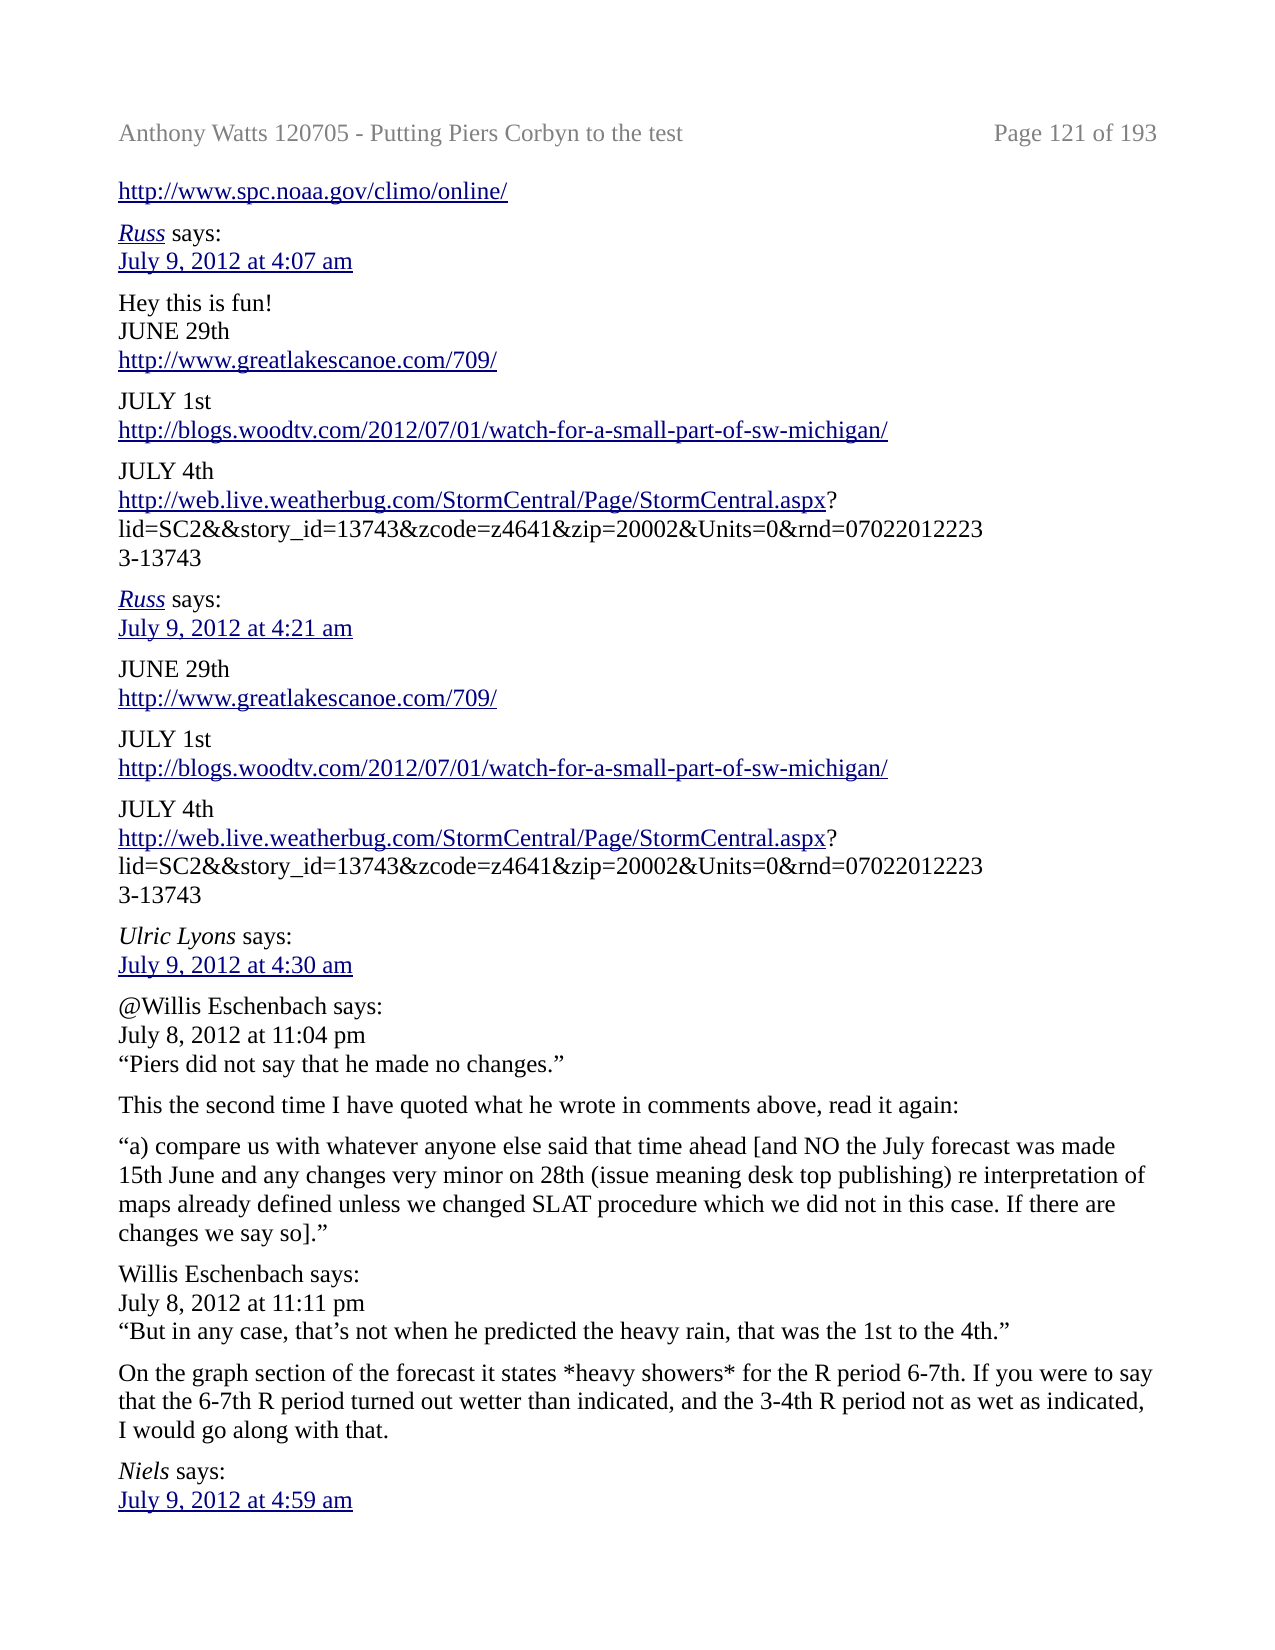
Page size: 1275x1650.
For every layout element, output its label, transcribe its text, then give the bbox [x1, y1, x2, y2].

text JULY 1st http://blogs.woodtv.com/2012/07/01/watch-for-a-small-part-of-sw-michigan/ [118, 386, 1157, 444]
text @Willis Eschenbach says: July 8, 2012 at 11:04 pm “Piers did not say that he made no changes.” [118, 991, 1157, 1078]
text July 9, 2012 at 4:30 am [118, 950, 1157, 979]
text “a) compare us with whatever anyone else said that time ahead [and NO the July forecast was made 15th June and any changes very minor on 28th (issue meaning desk top publishing) re interpretation of maps already defined unless we changed SLAT procedure which we did not in this case. If there are changes we say so].” [118, 1131, 1157, 1246]
text JULY 4th http://web.live.weatherbug.com/StormCentral/Page/StormCentral.aspx? lid=SC2&&story_id=13743&zcode=z4641&zip=20002&Units=0&rnd=07022012223 3-13743 [118, 794, 1157, 909]
text Hey this is fun! JUNE 29th http://www.greatlakescanoe.com/709/ [118, 288, 1157, 374]
text This the second time I have quoted what he wrote in comments above, read it again: [118, 1090, 1157, 1119]
text JULY 4th http://web.live.weatherbug.com/StormCentral/Page/StormCentral.aspx? lid=SC2&&story_id=13743&zcode=z4641&zip=20002&Units=0&rnd=07022012223 3-13743 [118, 456, 1157, 571]
text Russ says: [118, 218, 1157, 246]
text July 9, 2012 at 4:59 am [118, 1485, 1157, 1514]
text Russ says: [118, 584, 1157, 613]
text Ulric Lyons says: [118, 921, 1157, 950]
text July 9, 2012 at 4:21 am [118, 613, 1157, 641]
text JUNE 29th http://www.greatlakescanoe.com/709/ [118, 654, 1157, 711]
text On the graph section of the forecast it states *heavy showers* for the R period 6-7th. If you were to say that the 6-7th R period turned out wetter than indicated, and the 3-4th R period not as wet as indicated, I would go along with that. [118, 1358, 1157, 1444]
text http://www.spc.noaa.gov/climo/online/ [118, 176, 1157, 205]
text Niels says: [118, 1456, 1157, 1485]
text July 9, 2012 at 4:07 am [118, 246, 1157, 275]
text Willis Eschenbach says: July 8, 2012 at 11:11 pm “But in any case, that’s not when he predicted the heavy rain, that was the 1st to the 4th.” [118, 1259, 1157, 1345]
text JULY 1st http://blogs.woodtv.com/2012/07/01/watch-for-a-small-part-of-sw-michigan/ [118, 724, 1157, 781]
